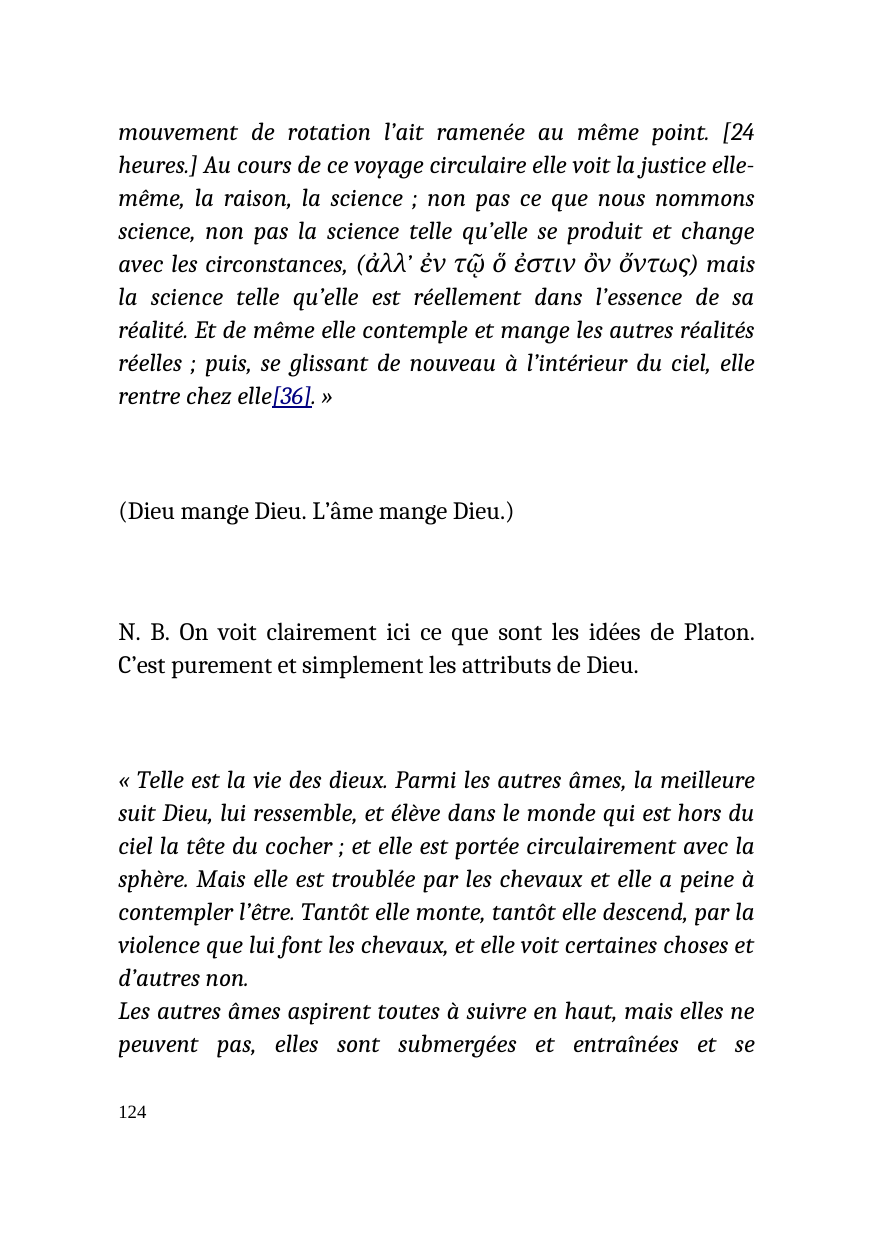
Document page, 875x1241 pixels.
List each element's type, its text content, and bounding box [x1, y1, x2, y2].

text N. B. On voit clairement ici ce que sont les idées de Platon. C’est purement et simplement les attributs de Dieu. [118, 618, 756, 679]
text Les autres âmes aspirent toutes à suivre en haut, mais elles ne peuvent pas, elles sont submergées et entraînées et se [118, 997, 756, 1058]
text mouvement de rotation l’ait ramenée au même point. [24 heures.] Au cours de ce voyage circulaire elle voit la justice elle-même, la raison, la science ; non pas ce que nous nommons science, non pas la science telle qu’elle se produit et change avec les circonstances, (ἀλλ’ ἐν τῷ ὅ ἐστιν ὂν ὄντως) mais la science telle qu’elle est réellement dans l’essence de sa réalité. Et de même elle contemple et mange les autres réalités réelles ; puis, se glissant de nouveau à l’intérieur du ciel, elle rentre chez elle[36]. » [118, 118, 756, 411]
text (Dieu mange Dieu. L’âme mange Dieu.) [118, 497, 756, 526]
text « Telle est la vie des dieux. Parmi les autres âmes, la meilleure suit Dieu, lui ressemble, et élève dans le monde qui est hors du ciel la tête du cocher ; et elle est portée circulairement avec la sphère. Mais elle est troublée par les chevaux et elle a peine à contempler l’être. Tantôt elle monte, tantôt elle descend, par la violence que lui font les chevaux, et elle voit certaines choses et d’autres non. [118, 766, 756, 992]
